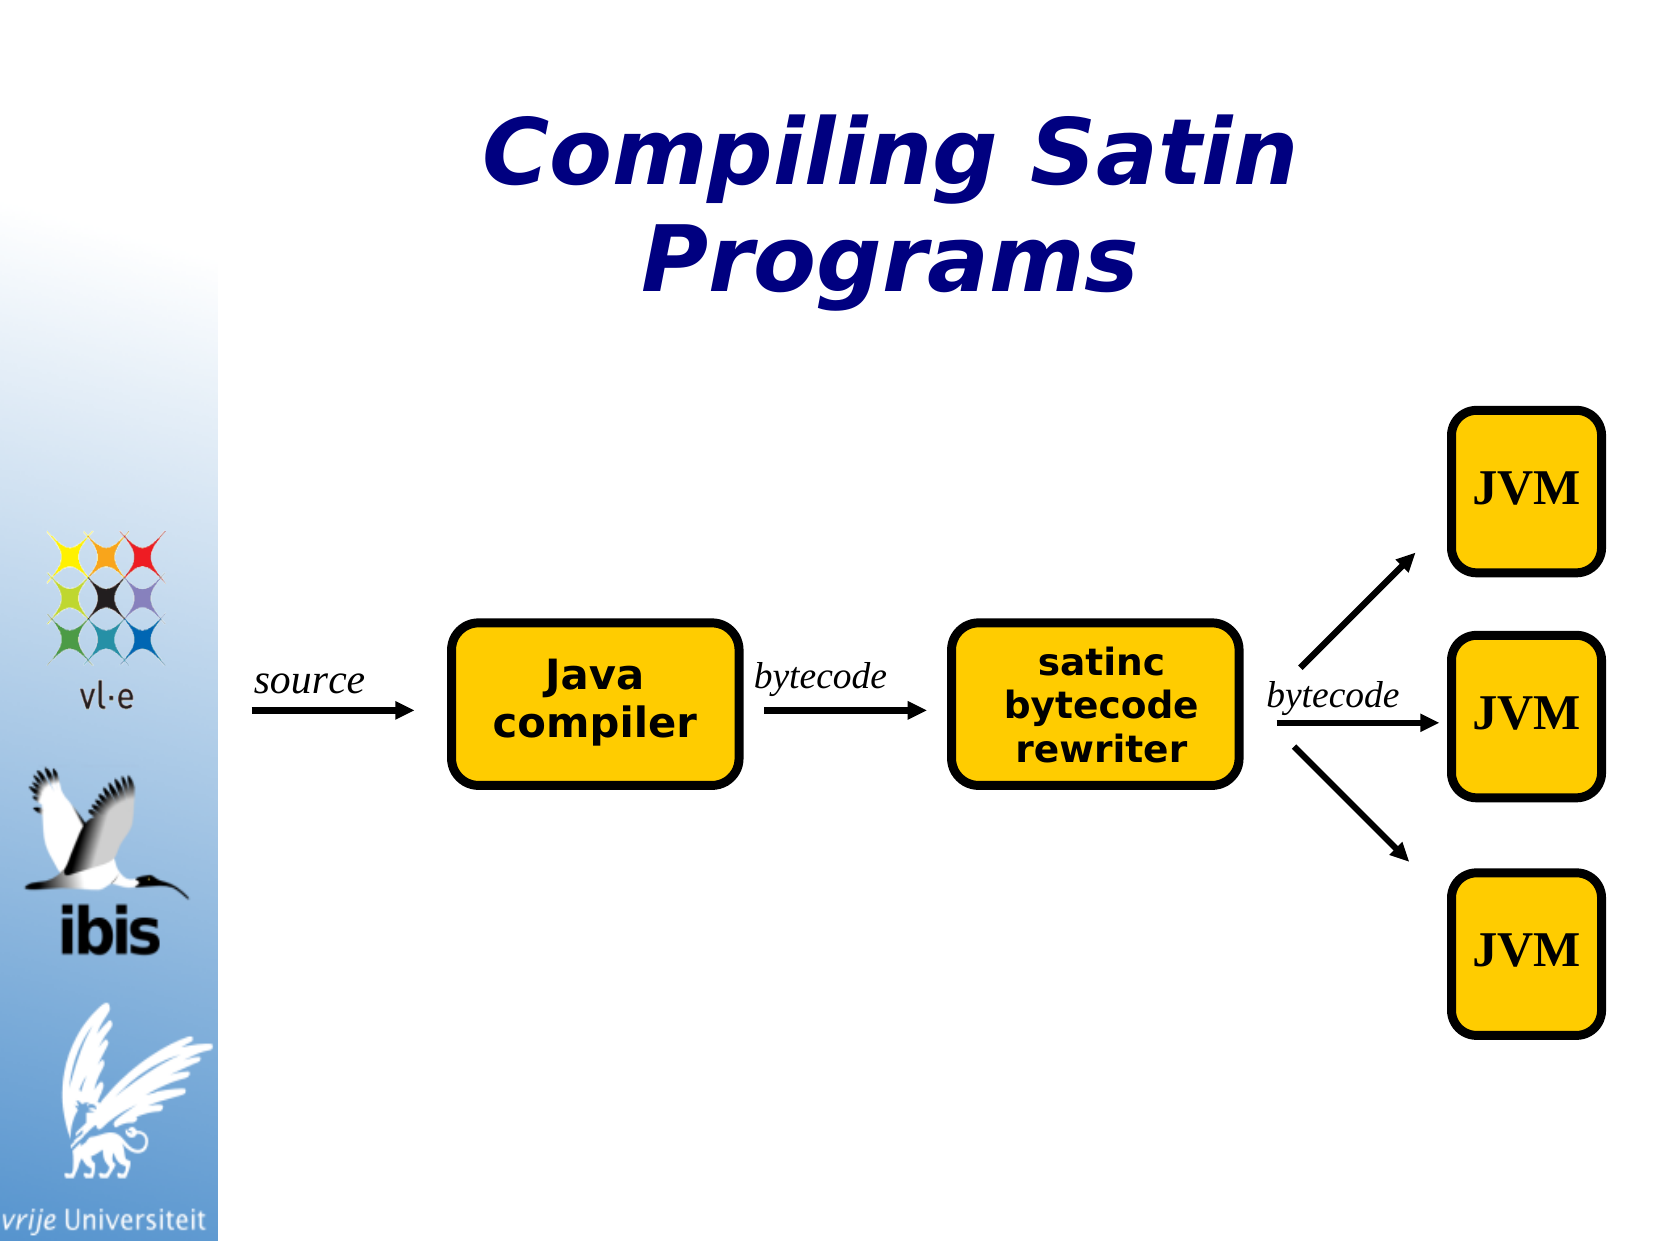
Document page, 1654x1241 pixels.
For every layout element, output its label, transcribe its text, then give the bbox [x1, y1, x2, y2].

text_box JVM [1426, 452, 1627, 523]
text_box [951, 622, 1240, 786]
text_box source [238, 648, 427, 711]
picture [0, 0, 218, 1241]
text_box [1451, 872, 1602, 914]
text_box bytecode [738, 647, 1015, 705]
text_box [1451, 986, 1602, 1036]
text_box bytecode [1251, 665, 1527, 723]
text_box [1451, 748, 1602, 798]
text_box JVM [1426, 914, 1627, 986]
text_box [1451, 635, 1602, 677]
text_box [1451, 523, 1602, 573]
text_box [1451, 410, 1602, 452]
text_box JVM [1426, 677, 1627, 748]
text_box satinc bytecode rewriter [976, 632, 1227, 779]
title Compiling Satin Programs [248, 99, 1534, 314]
text_box Java compiler [469, 642, 720, 756]
text_box [451, 622, 740, 786]
